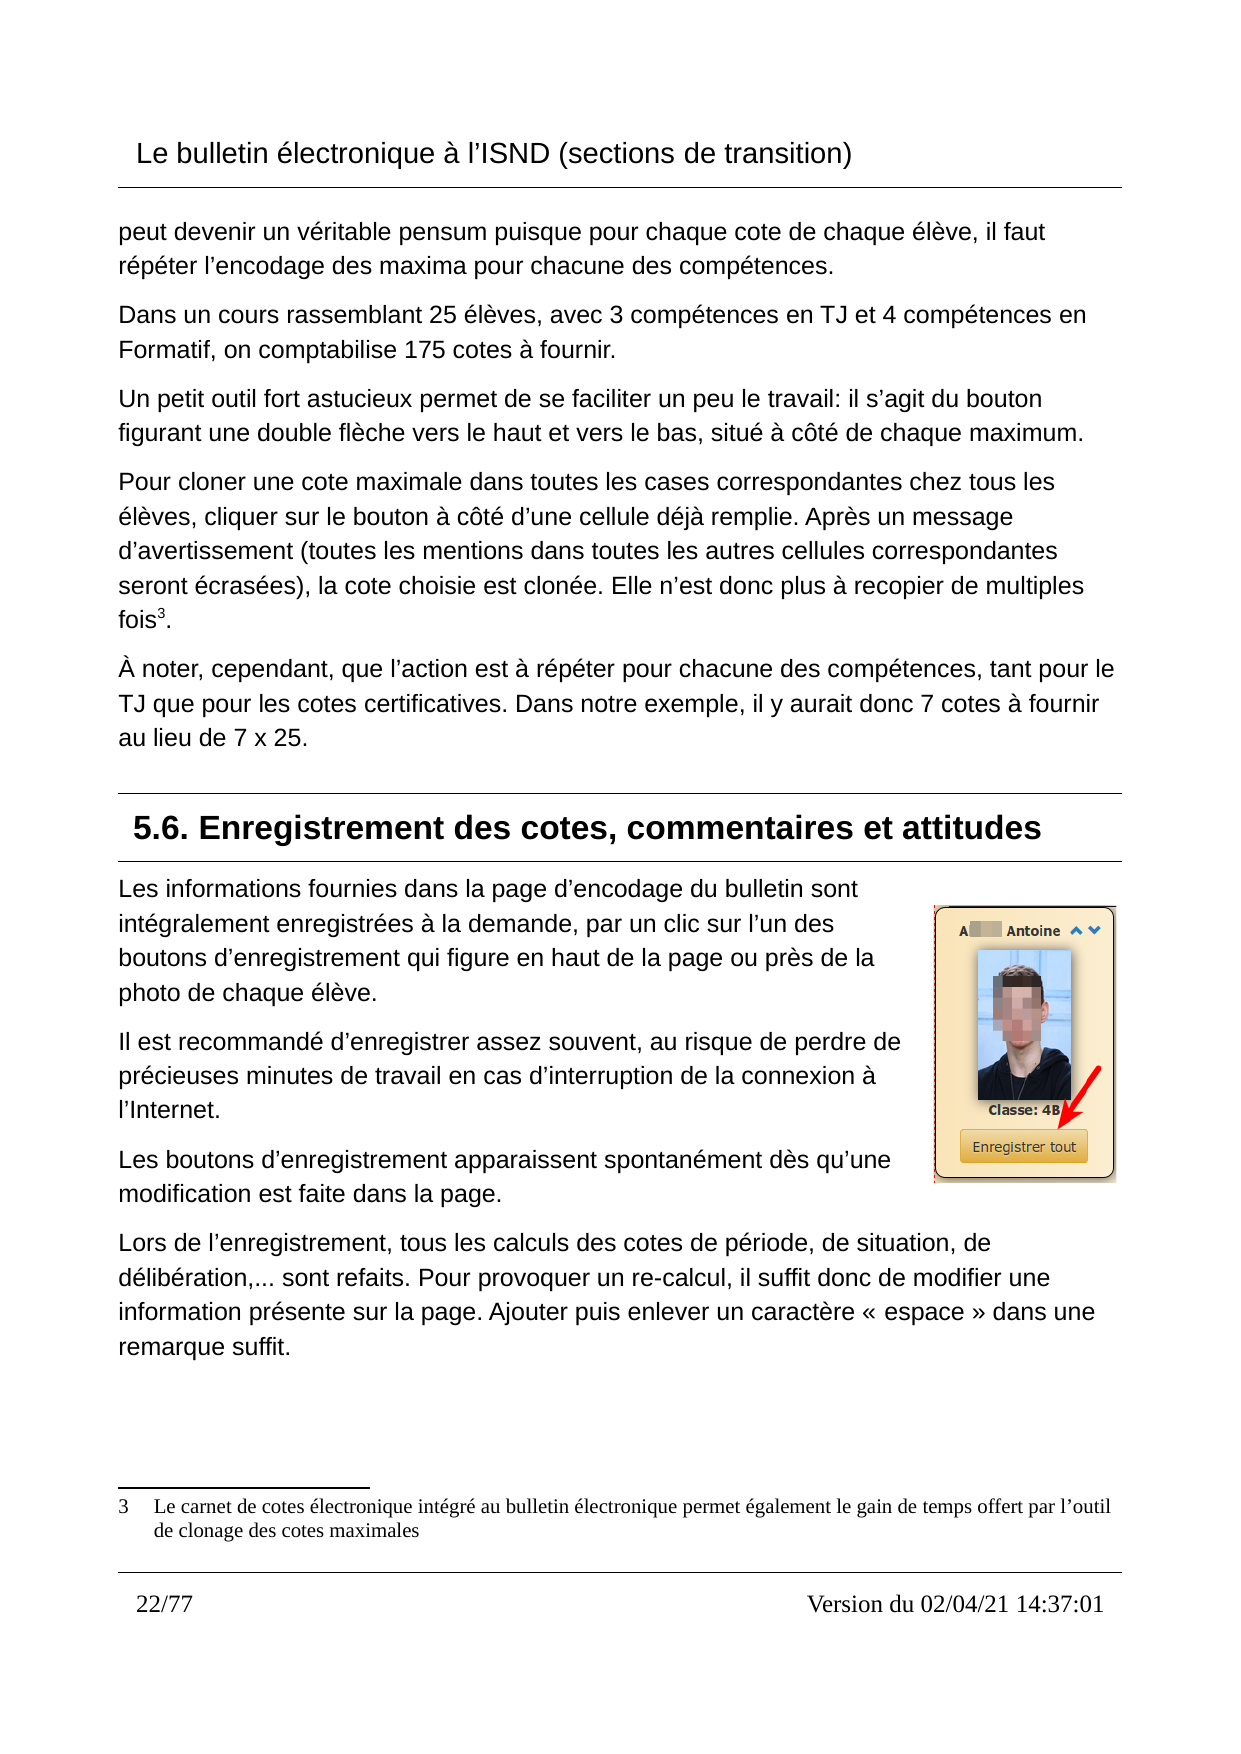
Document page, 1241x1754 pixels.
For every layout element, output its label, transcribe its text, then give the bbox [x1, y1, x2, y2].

text Pour cloner une cote maximale dans toutes les cases correspondantes chez tous les élèves, cliquer sur le bouton à côté d’une cellule déjà remplie. Après un message d’avertissement (toutes les mentions dans toutes les autres cellules correspondantes seront écrasées), la cote choisie est clonée. Elle n’est donc plus à recopier de multiples fois. [118, 467, 1122, 634]
subtitle Enregistrement des cotes, commentaires et attitudes [118, 794, 1122, 861]
text peut devenir un véritable pensum puisque pour chaque cote de chaque élève, il faut répéter l’encodage des maxima pour chacune des compétences. [118, 217, 1122, 280]
text Les informations fournies dans la page d’encodage du bulletin sont intégralement enregistrées à la demande, par un clic sur l’un des boutons d’enregistrement qui figure en haut de la page ou près de la photo de chaque élève. [118, 874, 1122, 1006]
text À noter, cependant, que l’action est à répéter pour chacune des compétences, tant pour le TJ que pour les cotes certificatives. Dans notre exemple, il y aurait donc 7 cotes à fournir au lieu de 7 x 25. [118, 654, 1122, 752]
text Un petit outil fort astucieux permet de se faciliter un peu le travail: il s’agit du bouton figurant une double flèche vers le haut et vers le bas, situé à côté de chaque maximum. [118, 384, 1122, 447]
text Lors de l’enregistrement, tous les calculs des cotes de période, de situation, de délibération,... sont refaits. Pour provoquer un re-calcul, il suffit donc de modifier une information présente sur la page. Ajouter puis enlever un caractère « espace » dans une remarque suffit. [118, 1228, 1122, 1360]
text Dans un cours rassemblant 25 élèves, avec 3 compétences en TJ et 4 compétences en Formatif, on comptabilise 175 cotes à fournir. [118, 300, 1122, 363]
text Les boutons d’enregistrement apparaissent spontanément dès qu’une modification est faite dans la page. [118, 1144, 1122, 1208]
text Le carnet de cotes électronique intégré au bulletin électronique permet également le gain de temps offert par l’outil de clonage des cotes maximales [118, 1494, 1122, 1542]
text Il est recommandé d’enregistrer assez souvent, au risque de perdre de précieuses minutes de travail en cas d’interruption de la connexion à l’Internet. [118, 1027, 933, 1124]
picture [933, 905, 1117, 1183]
